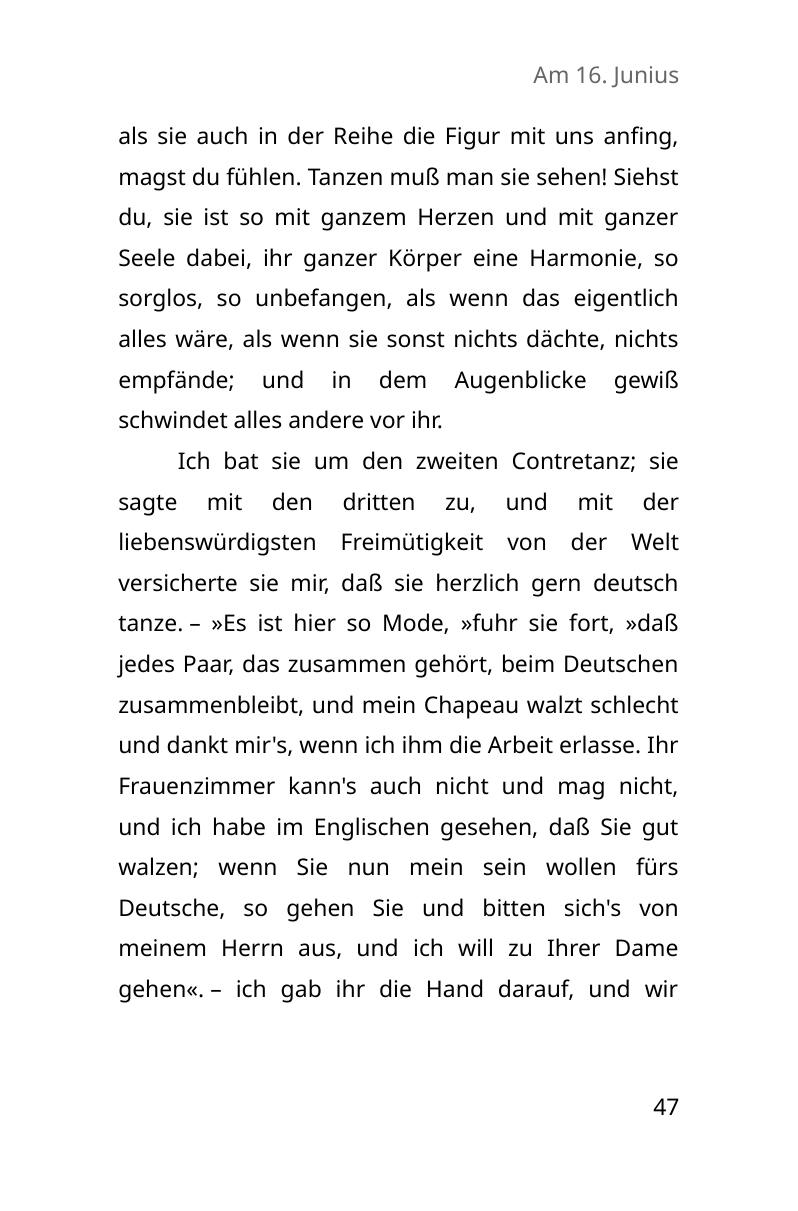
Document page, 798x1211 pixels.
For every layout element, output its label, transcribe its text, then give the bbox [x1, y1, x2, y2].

text als sie auch in der Reihe die Figur mit uns anfing, magst du fühlen. Tanzen muß man sie sehen! Siehst du, sie ist so mit ganzem Herzen und mit ganzer Seele dabei, ihr ganzer Körper eine Harmonie, so sorglos, so unbefangen, als wenn das eigentlich alles wäre, als wenn sie sonst nichts dächte, nichts empfände; und in dem Augenblicke gewiß schwindet alles andere vor ihr. [118, 120, 679, 435]
text Ich bat sie um den zweiten Contretanz; sie sagte mit den dritten zu, und mit der liebenswürdigsten Freimütigkeit von der Welt versicherte sie mir, daß sie herzlich gern deutsch tanze. – »Es ist hier so Mode, »fuhr sie fort, »daß jedes Paar, das zusammen gehört, beim Deutschen zusammenbleibt, und mein Chapeau walzt schlecht und dankt mir's, wenn ich ihm die Arbeit erlasse. Ihr Frauenzimmer kann's auch nicht und mag nicht, und ich habe im Englischen gesehen, daß Sie gut walzen; wenn Sie nun mein sein wollen fürs Deutsche, so gehen Sie und bitten sich's von meinem Herrn aus, und ich will zu Ihrer Dame gehen«. – ich gab ihr die Hand darauf, und wir [118, 445, 679, 1004]
